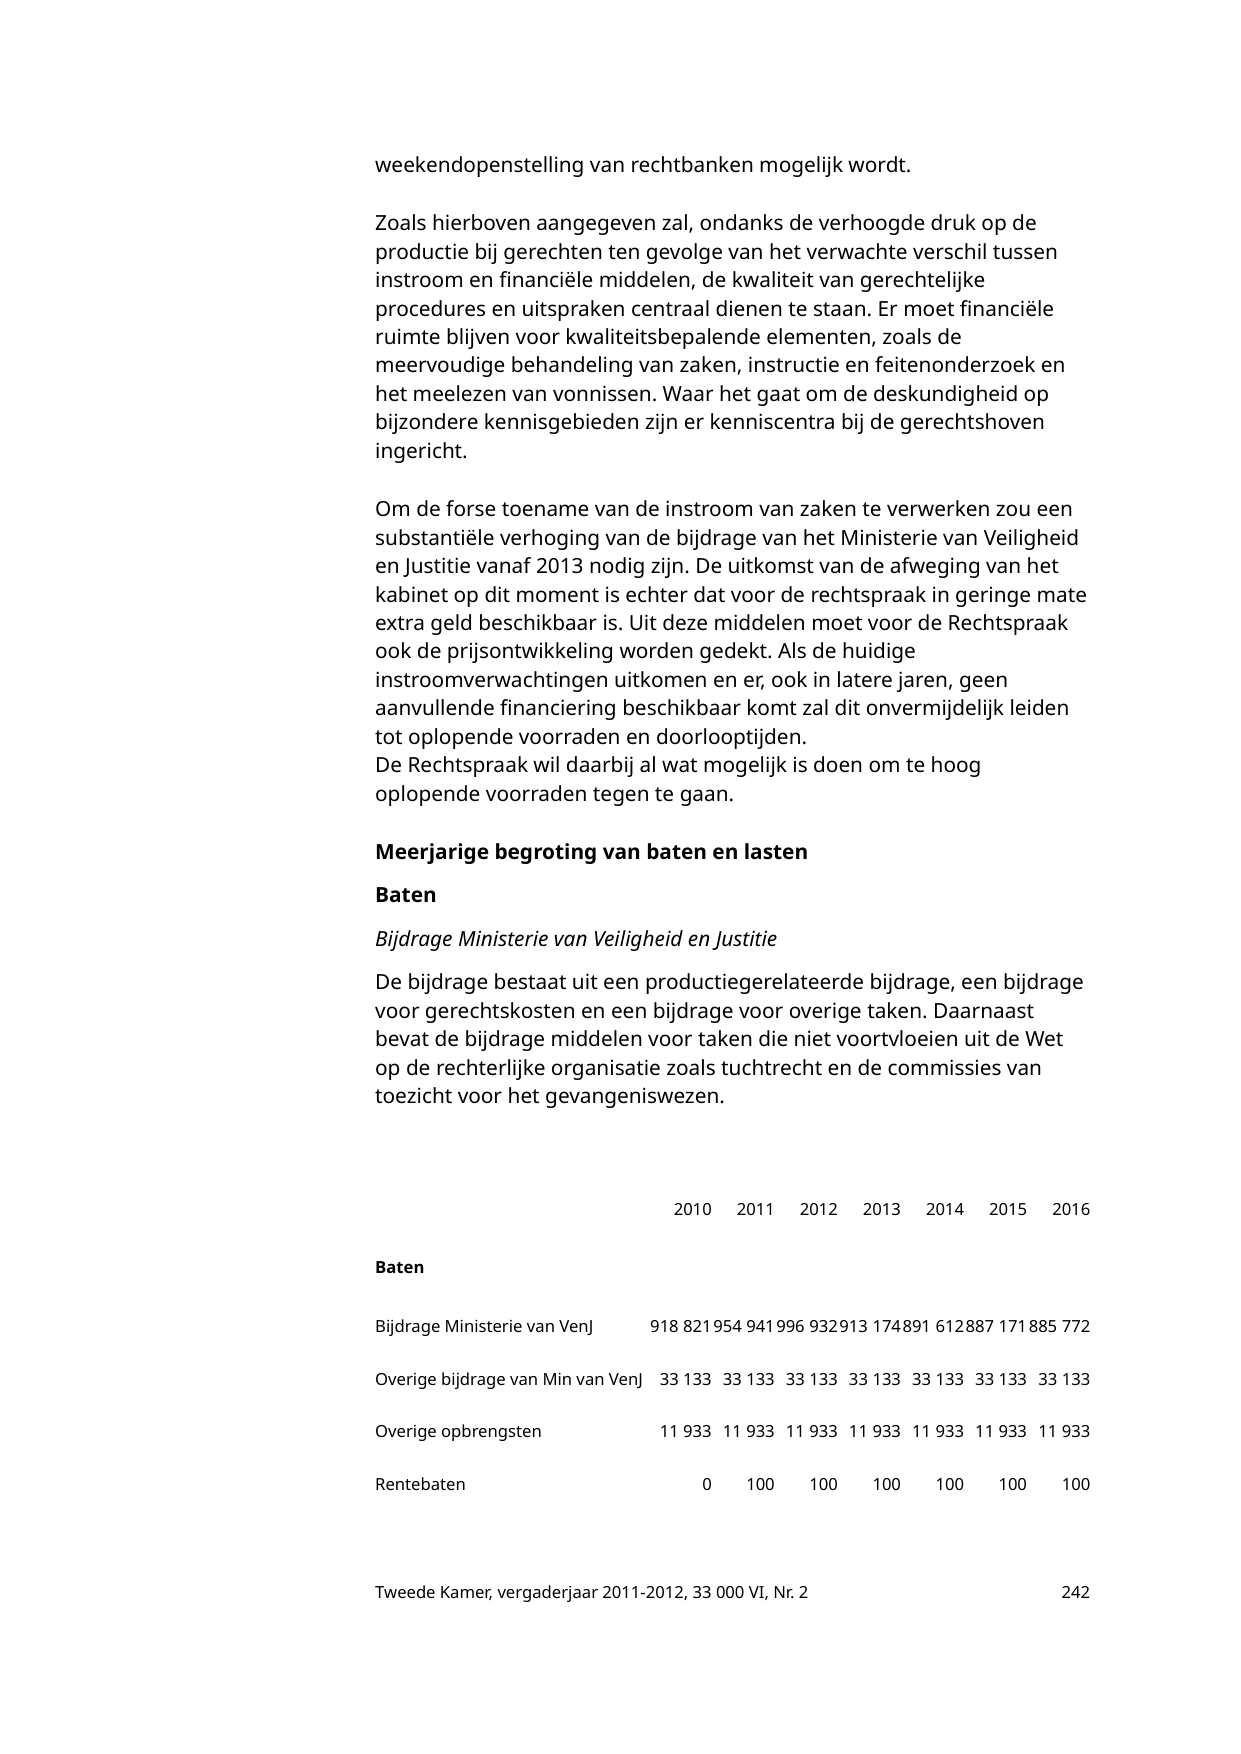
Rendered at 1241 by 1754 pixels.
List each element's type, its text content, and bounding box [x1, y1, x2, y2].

table_cell 11 933 [648, 1420, 711, 1473]
table_cell 100 [901, 1473, 964, 1525]
table_cell 11 933 [838, 1420, 901, 1473]
table_cell 11 933 [964, 1420, 1027, 1473]
table_cell Overige opbrengsten [375, 1420, 648, 1473]
table_cell [901, 1256, 964, 1314]
table_cell 11 933 [775, 1420, 838, 1473]
table_cell 11 933 [1027, 1420, 1090, 1473]
table_header 2016 [1027, 1198, 1090, 1256]
table_cell [775, 1256, 838, 1314]
table_cell 11 933 [711, 1420, 774, 1473]
table_cell [964, 1256, 1027, 1314]
table_cell 996 932 [775, 1315, 838, 1367]
table_cell 954 941 [711, 1315, 774, 1367]
table_cell 100 [964, 1473, 1027, 1525]
table_cell 100 [1027, 1473, 1090, 1525]
table_cell Baten [375, 1256, 648, 1314]
table_cell [1027, 1256, 1090, 1314]
table_cell 100 [838, 1473, 901, 1525]
table_cell 887 171 [964, 1315, 1027, 1367]
text Om de forse toename van de instroom van zaken te verwerken zou een substantiële verhoging van de bijdrage van het Ministerie van Veiligheid en Justitie vanaf 2013 nodig zijn. De uitkomst van de afweging van het kabinet op dit moment is echter dat voor de rechtspraak in geringe mate extra geld beschikbaar is. Uit deze middelen moet voor de Rechtspraak ook de prijsontwikkeling worden gedekt. Als de huidige instroomverwachtingen uitkomen en er, ook in latere jaren, geen aanvullende financiering beschikbaar komt zal dit onvermijdelijk leiden tot oplopende voorraden en doorlooptijden. [375, 494, 1090, 750]
text weekendopenstelling van rechtbanken mogelijk wordt. [375, 150, 1090, 178]
table_cell 33 133 [964, 1367, 1027, 1420]
table_cell 100 [711, 1473, 774, 1525]
text Bijdrage Ministerie van Veiligheid en Justitie [375, 924, 1090, 952]
table_cell [711, 1256, 774, 1314]
table_cell 913 174 [838, 1315, 901, 1367]
text De bijdrage bestaat uit een productiegerelateerde bijdrage, een bijdrage voor gerechtskosten en een bijdrage voor overige taken. Daarnaast bevat de bijdrage middelen voor taken die niet voortvloeien uit de Wet op de rechterlijke organisatie zoals tuchtrecht en de commissies van toezicht voor het gevangeniswezen. [375, 967, 1090, 1110]
table_cell 33 133 [711, 1367, 774, 1420]
table_cell [838, 1256, 901, 1314]
table_cell 11 933 [901, 1420, 964, 1473]
table_cell Bijdrage Ministerie van VenJ [375, 1315, 648, 1367]
table_header 2010 [648, 1198, 711, 1256]
table_cell 891 612 [901, 1315, 964, 1367]
table_header 2012 [775, 1198, 838, 1256]
table_header 2015 [964, 1198, 1027, 1256]
table_cell 0 [648, 1473, 711, 1525]
table_cell 885 772 [1027, 1315, 1090, 1367]
text De Rechtspraak wil daarbij al wat mogelijk is doen om te hoog oplopende voorraden tegen te gaan. [375, 750, 1090, 807]
table_cell Rentebaten [375, 1473, 648, 1525]
table_header [375, 1198, 648, 1256]
table_header 2013 [838, 1198, 901, 1256]
table_header 2014 [901, 1198, 964, 1256]
text Baten [375, 881, 1090, 909]
text Meerjarige begroting van baten en lasten [375, 837, 1090, 866]
table_cell 33 133 [901, 1367, 964, 1420]
table_cell 100 [775, 1473, 838, 1525]
text Zoals hierboven aangegeven zal, ondanks de verhoogde druk op de productie bij gerechten ten gevolge van het verwachte verschil tussen instroom en financiële middelen, de kwaliteit van gerechtelijke procedures en uitspraken centraal dienen te staan. Er moet financiële ruimte blijven voor kwaliteitsbepalende elementen, zoals de meervoudige behandeling van zaken, instructie en feitenonderzoek en het meelezen van vonnissen. Waar het gaat om de deskundigheid op bijzondere kennisgebieden zijn er kenniscentra bij de gerechtshoven ingericht. [375, 208, 1090, 464]
table_cell Overige bijdrage van Min van VenJ [375, 1367, 648, 1420]
table_cell [648, 1256, 711, 1314]
table_cell 33 133 [1027, 1367, 1090, 1420]
table_cell 33 133 [775, 1367, 838, 1420]
table_cell 33 133 [648, 1367, 711, 1420]
table_header 2011 [711, 1198, 774, 1256]
table_cell 33 133 [838, 1367, 901, 1420]
table_cell 918 821 [648, 1315, 711, 1367]
